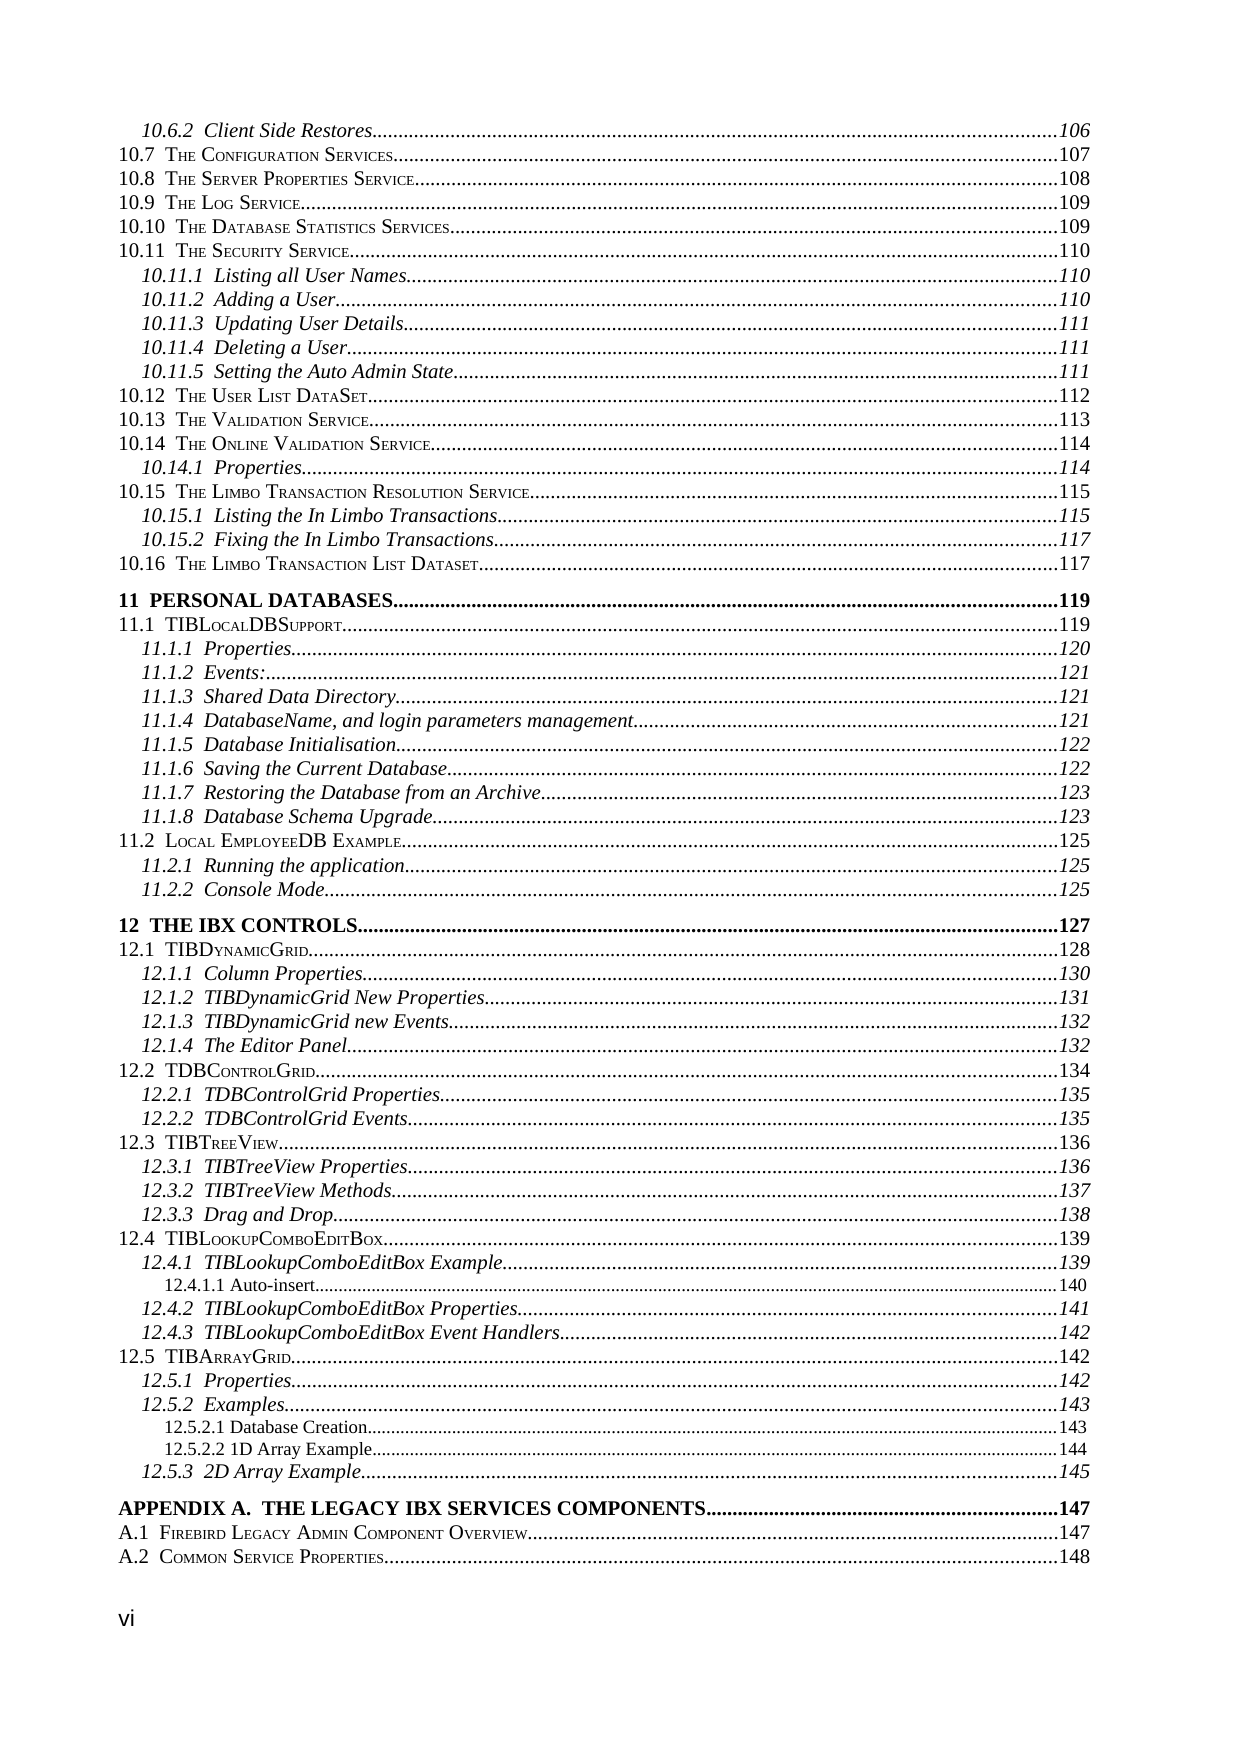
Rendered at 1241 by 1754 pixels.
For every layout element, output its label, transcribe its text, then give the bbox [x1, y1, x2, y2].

text 12.2.2 TDBControlGrid Events 135 [141, 1106, 1122, 1130]
text 12.1.4 The Editor Panel 132 [141, 1033, 1122, 1057]
text 11.1 TIBLocalDBSupport 119 [118, 612, 1122, 636]
text 10.11.2 Adding a User 110 [141, 287, 1122, 311]
text A.1 Firebird Legacy Admin Component Overview 147 [118, 1520, 1122, 1544]
text 11.1.6 Saving the Current Database 122 [141, 756, 1122, 780]
text 12.3.2 TIBTreeView Methods 137 [141, 1178, 1122, 1202]
text 10.11 The Security Service 110 [118, 238, 1122, 262]
text 10.7 The Configuration Services 107 [118, 142, 1122, 166]
text 11 Personal Databases 119 [118, 588, 1122, 612]
text 12.2 TDBControlGrid 134 [118, 1057, 1122, 1082]
text A.2 Common Service Properties 148 [118, 1544, 1122, 1568]
text 10.6.2 Client Side Restores 106 [141, 118, 1122, 142]
text 11.2.2 Console Mode 125 [141, 877, 1122, 901]
text 10.15.1 Listing the In Limbo Transactions 115 [141, 503, 1122, 527]
text 11.1.2 Events: 121 [141, 660, 1122, 684]
text 12.1.1 Column Properties 130 [141, 961, 1122, 985]
text 11.2 Local EmployeeDB Example 125 [118, 828, 1122, 852]
text 12.2.1 TDBControlGrid Properties 135 [141, 1082, 1122, 1106]
text 10.15 The Limbo Transaction Resolution Service 115 [118, 479, 1122, 503]
text 11.1.4 DatabaseName, and login parameters management 121 [141, 708, 1122, 732]
text 12.5.3 2D Array Example 145 [141, 1459, 1122, 1483]
text 12.4.1 TIBLookupComboEditBox Example 139 [141, 1250, 1122, 1274]
text 12.4.1.1 Auto-insert 140 [164, 1274, 1122, 1296]
text 12.4.2 TIBLookupComboEditBox Properties 141 [141, 1296, 1122, 1320]
text 12.3.3 Drag and Drop 138 [141, 1202, 1122, 1226]
text 10.11.5 Setting the Auto Admin State 111 [141, 359, 1122, 383]
text 12.4 TIBLookupComboEditBox 139 [118, 1226, 1122, 1250]
text 11.1.8 Database Schema Upgrade 123 [141, 804, 1122, 828]
text 10.11.3 Updating User Details 111 [141, 311, 1122, 335]
text 12.5.2.1 Database Creation 143 [164, 1416, 1122, 1437]
text 12.1.2 TIBDynamicGrid New Properties 131 [141, 985, 1122, 1009]
text 12.5.2 Examples 143 [141, 1392, 1122, 1416]
text 12.3 TIBTreeView 136 [118, 1130, 1122, 1154]
text 10.8 The Server Properties Service 108 [118, 166, 1122, 190]
text 11.1.7 Restoring the Database from an Archive 123 [141, 780, 1122, 804]
text 11.1.1 Properties 120 [141, 636, 1122, 660]
text 10.11.4 Deleting a User 111 [141, 335, 1122, 359]
text 10.10 The Database Statistics Services 109 [118, 214, 1122, 238]
text 10.15.2 Fixing the In Limbo Transactions 117 [141, 527, 1122, 551]
text 11.1.3 Shared Data Directory 121 [141, 684, 1122, 708]
text 10.13 The Validation Service 113 [118, 407, 1122, 431]
text 12 The IBX Controls 127 [118, 913, 1122, 937]
text 10.16 The Limbo Transaction List Dataset 117 [118, 551, 1122, 575]
text 10.11.1 Listing all User Names 110 [141, 262, 1122, 287]
text 10.14 The Online Validation Service 114 [118, 431, 1122, 455]
text 10.12 The User List DataSet 112 [118, 383, 1122, 407]
text 12.5 TIBArrayGrid 142 [118, 1344, 1122, 1368]
text 12.4.3 TIBLookupComboEditBox Event Handlers 142 [141, 1320, 1122, 1344]
text 12.1.3 TIBDynamicGrid new Events 132 [141, 1009, 1122, 1033]
text Appendix A. The Legacy IBX Services Components 147 [118, 1496, 1122, 1520]
text 11.1.5 Database Initialisation 122 [141, 732, 1122, 756]
text 11.2.1 Running the application 125 [141, 852, 1122, 877]
text 10.14.1 Properties 114 [141, 455, 1122, 479]
text 10.9 The Log Service 109 [118, 190, 1122, 214]
text 12.3.1 TIBTreeView Properties 136 [141, 1154, 1122, 1178]
text 12.5.1 Properties 142 [141, 1368, 1122, 1392]
text 12.1 TIBDynamicGrid 128 [118, 937, 1122, 961]
text 12.5.2.2 1D Array Example 144 [164, 1437, 1122, 1459]
